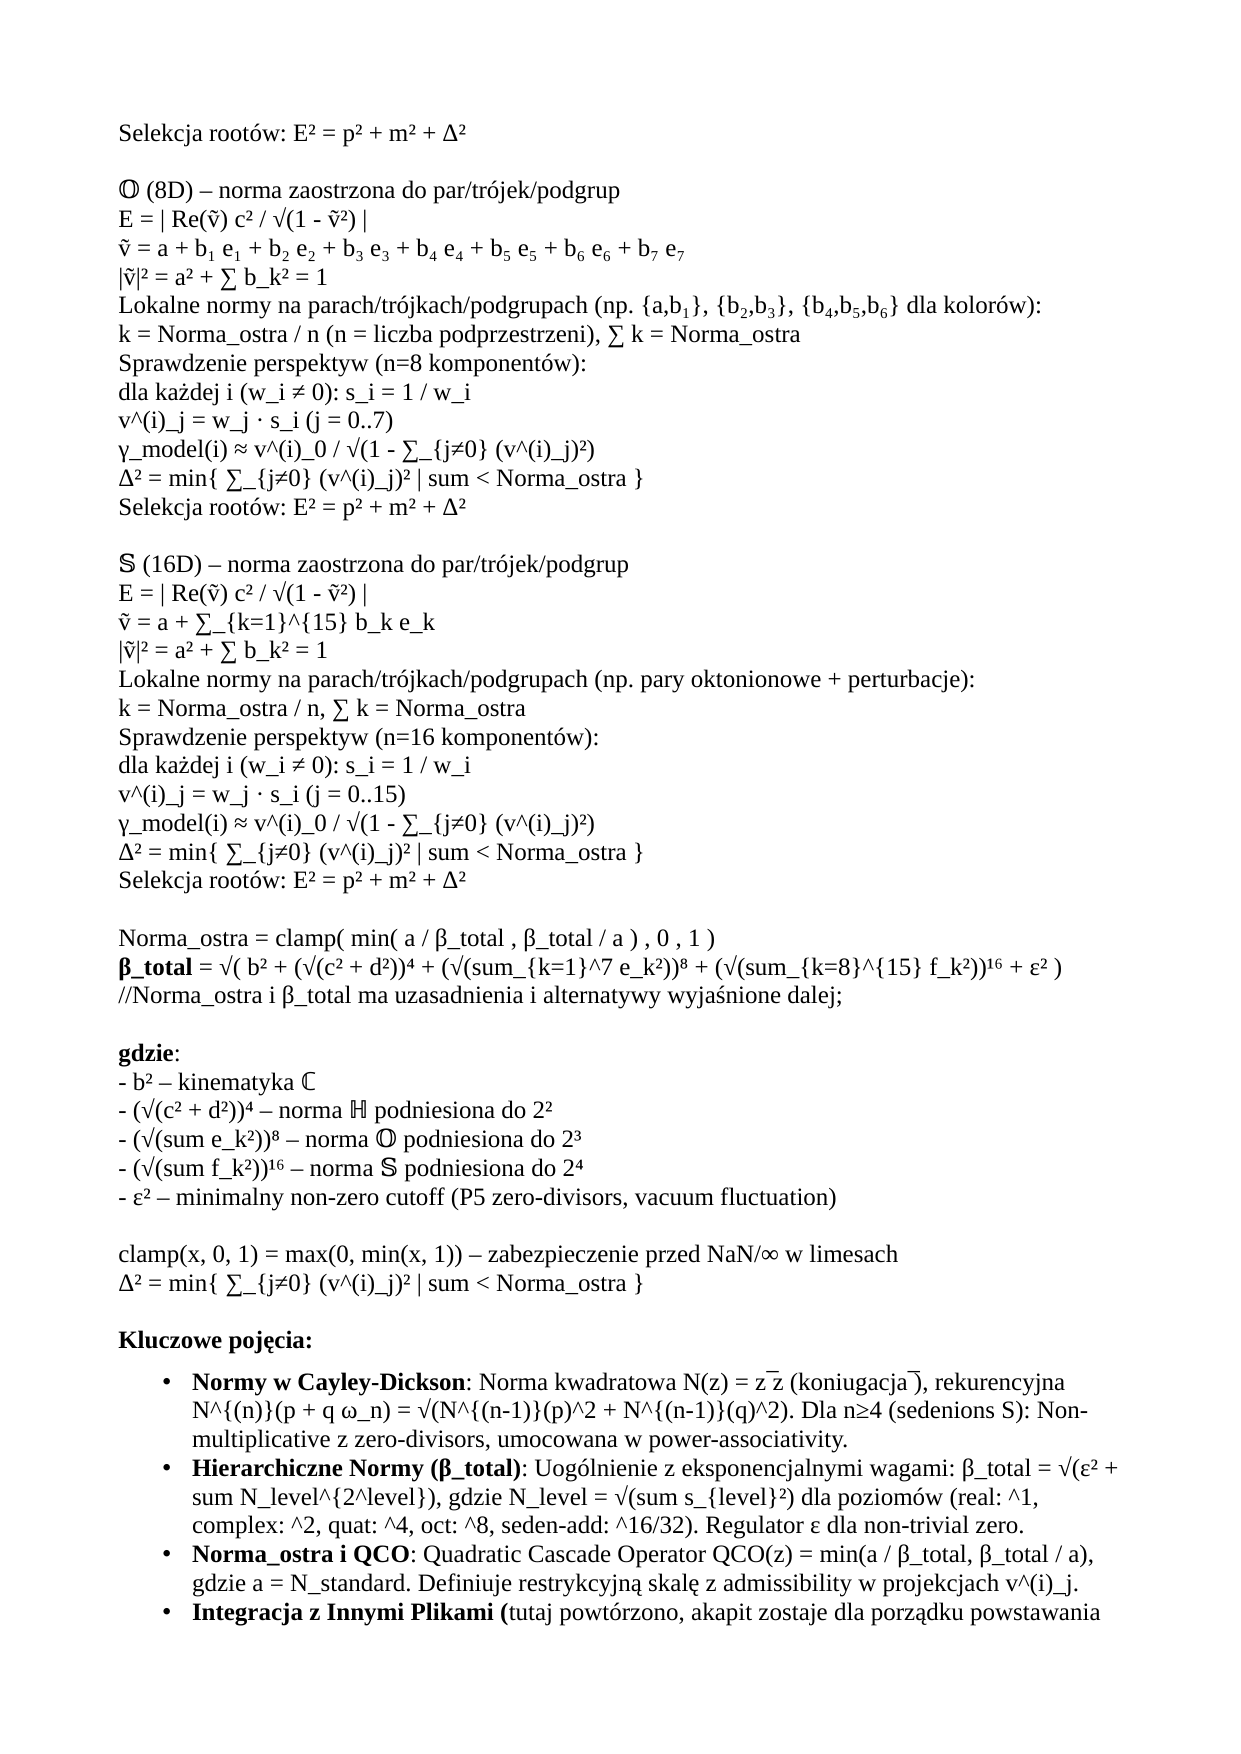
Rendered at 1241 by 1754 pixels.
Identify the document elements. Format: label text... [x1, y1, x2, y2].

list Hierarchiczne Normy (β_total): Uogólnienie z eksponencjalnymi wagami: β_total = √(ε² + sum N_level^{2^level}), gdzie N_level = √(sum s_{level}²) dla poziomów (real: ^1, complex: ^2, quat: ^4, oct: ^8, seden-add: ^16/32). Regulator ε dla non-trivial zero. [162, 1453, 1122, 1539]
list Norma_ostra i QCO: Quadratic Cascade Operator QCO(z) = min(a / β_total, β_total / a), gdzie a = N_standard. Definiuje restrykcyjną skalę z admissibility w projekcjach v^(i)_j. [162, 1539, 1122, 1597]
list Normy w Cayley-Dickson: Norma kwadratowa N(z) = z ̅z (koniugacja ̅), rekurencyjna N^{(n)}(p + q ω_n) = √(N^{(n-1)}(p)^2 + N^{(n-1)}(q)^2). Dla n≥4 (sedenions S): Non-multiplicative z zero-divisors, umocowana w power-associativity. [162, 1367, 1122, 1453]
text Kluczowe pojęcia: [118, 1326, 1122, 1354]
list Integracja z Innymi Plikami (tutaj powtórzono, akapit zostaje dla porządku powstawania [162, 1597, 1122, 1626]
text Selekcja rootów: E² = p² + m² + Δ² 𝕆 (8D) – norma zaostrzona do par/trójek/podgrup E = | Re(ṽ) c² / √(1 - ṽ²) | ṽ = a + b₁ e₁ + b₂ e₂ + b₃ e₃ + b₄ e₄ + b₅ e₅ + b₆ e₆ + b₇ e₇ |ṽ|² = a² + ∑ b_k² = 1 Lokalne normy na parach/trójkach/podgrupach (np. {a,b₁}, {b₂,b₃}, {b₄,b₅,b₆} dla kolorów): k = Norma_ostra / n (n = liczba podprzestrzeni), ∑ k = Norma_ostra Sprawdzenie perspektyw (n=8 komponentów): dla każdej i (w_i ≠ 0): s_i = 1 / w_i v^(i)_j = w_j · s_i (j = 0..7) γ_model(i) ≈ v^(i)_0 / √(1 - ∑_{j≠0} (v^(i)_j)²) Δ² = min{ ∑_{j≠0} (v^(i)_j)² | sum < Norma_ostra } Selekcja rootów: E² = p² + m² + Δ² 𝕊 (16D) – norma zaostrzona do par/trójek/podgrup E = | Re(ṽ) c² / √(1 - ṽ²) | ṽ = a + ∑_{k=1}^{15} b_k e_k |ṽ|² = a² + ∑ b_k² = 1 Lokalne normy na parach/trójkach/podgrupach (np. pary oktonionowe + perturbacje): k = Norma_ostra / n, ∑ k = Norma_ostra Sprawdzenie perspektyw (n=16 komponentów): dla każdej i (w_i ≠ 0): s_i = 1 / w_i v^(i)_j = w_j · s_i (j = 0..15) γ_model(i) ≈ v^(i)_0 / √(1 - ∑_{j≠0} (v^(i)_j)²) Δ² = min{ ∑_{j≠0} (v^(i)_j)² | sum < Norma_ostra } Selekcja rootów: E² = p² + m² + Δ² Norma_ostra = clamp( min( a / β_total , β_total / a ) , 0 , 1 ) β_total = √( b² + (√(c² + d²))⁴ + (√(sum_{k=1}^7 e_k²))⁸ + (√(sum_{k=8}^{15} f_k²))¹⁶ + ε² ) //Norma_ostra i β_total ma uzasadnienia i alternatywy wyjaśnione dalej; [118, 118, 1122, 1009]
text gdzie: - b² – kinematyka ℂ - (√(c² + d²))⁴ – norma ℍ podniesiona do 2² - (√(sum e_k²))⁸ – norma 𝕆 podniesiona do 2³ - (√(sum f_k²))¹⁶ – norma 𝕊 podniesiona do 2⁴ - ε² – minimalny non-zero cutoff (P5 zero-divisors, vacuum fluctuation) clamp(x, 0, 1) = max(0, min(x, 1)) – zabezpieczenie przed NaN/∞ w limesach Δ² = min{ ∑_{j≠0} (v^(i)_j)² | sum < Norma_ostra } [118, 1009, 1122, 1297]
